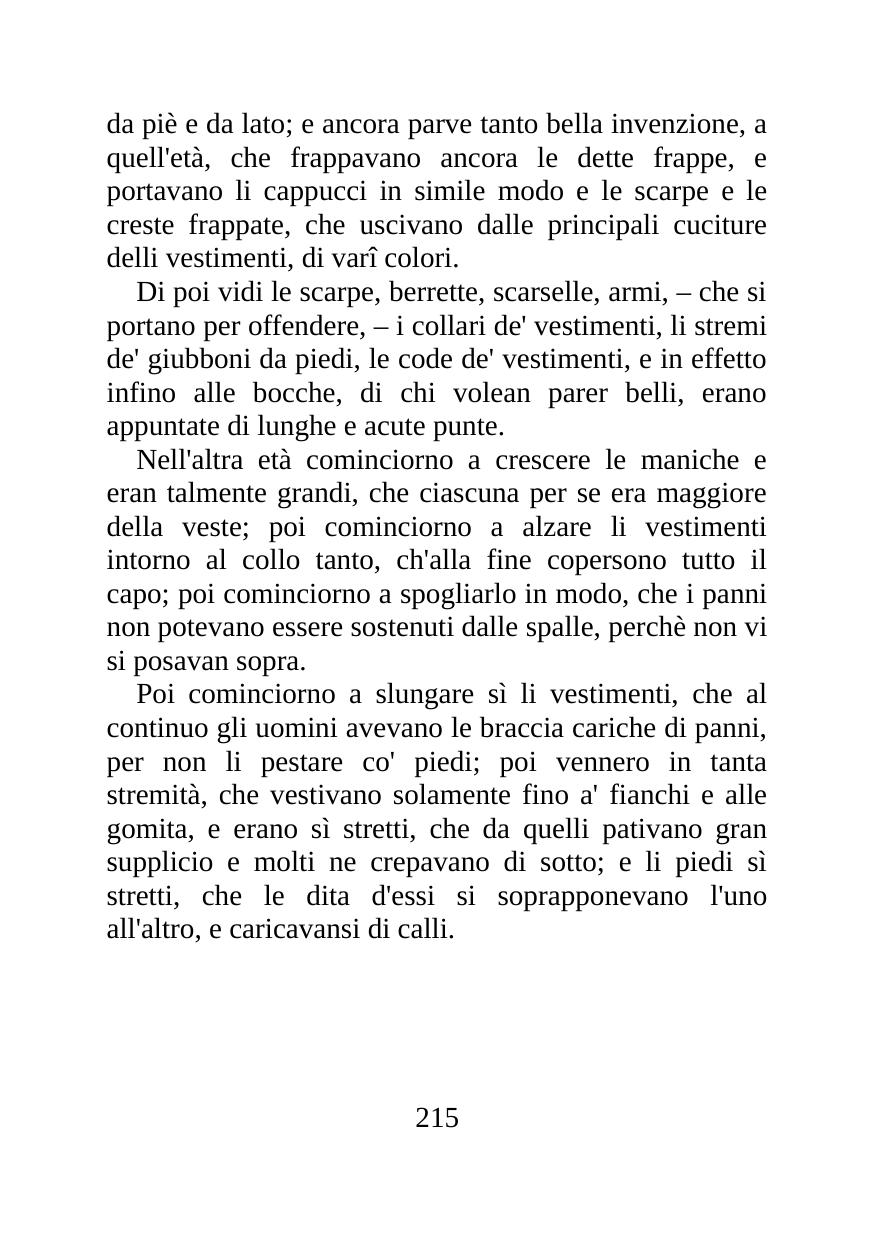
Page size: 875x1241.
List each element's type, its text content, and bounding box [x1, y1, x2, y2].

text Di poi vidi le scarpe, berrette, scarselle, armi, ‒ che si portano per offendere, ‒ i collari de' vestimenti, li stremi de' giubboni da piedi, le code de' vestimenti, e in effetto infino alle bocche, di chi volean parer belli, erano appuntate di lunghe e acute punte. [106, 274, 768, 442]
text da piè e da lato; e ancora parve tanto bella invenzione, a quell'età, che frappavano ancora le dette frappe, e portavano li cappucci in simile modo e le scarpe e le creste frappate, che uscivano dalle principali cuciture delli vestimenti, di varî colori. [106, 106, 768, 274]
text Nell'altra età cominciorno a crescere le maniche e eran talmente grandi, che ciascuna per se era maggiore della veste; poi cominciorno a alzare li vestimenti intorno al collo tanto, ch'alla fine copersono tutto il capo; poi cominciorno a spogliarlo in modo, che i panni non potevano essere sostenuti dalle spalle, perchè non vi si posavan sopra. [106, 442, 768, 677]
text Poi cominciorno a slungare sì li vestimenti, che al continuo gli uomini avevano le braccia cariche di panni, per non li pestare co' piedi; poi vennero in tanta stremità, che vestivano solamente fino a' fianchi e alle gomita, e erano sì stretti, che da quelli pativano gran supplicio e molti ne crepavano di sotto; e li piedi sì stretti, che le dita d'essi si soprapponevano l'uno all'altro, e caricavansi di calli. [106, 677, 768, 945]
